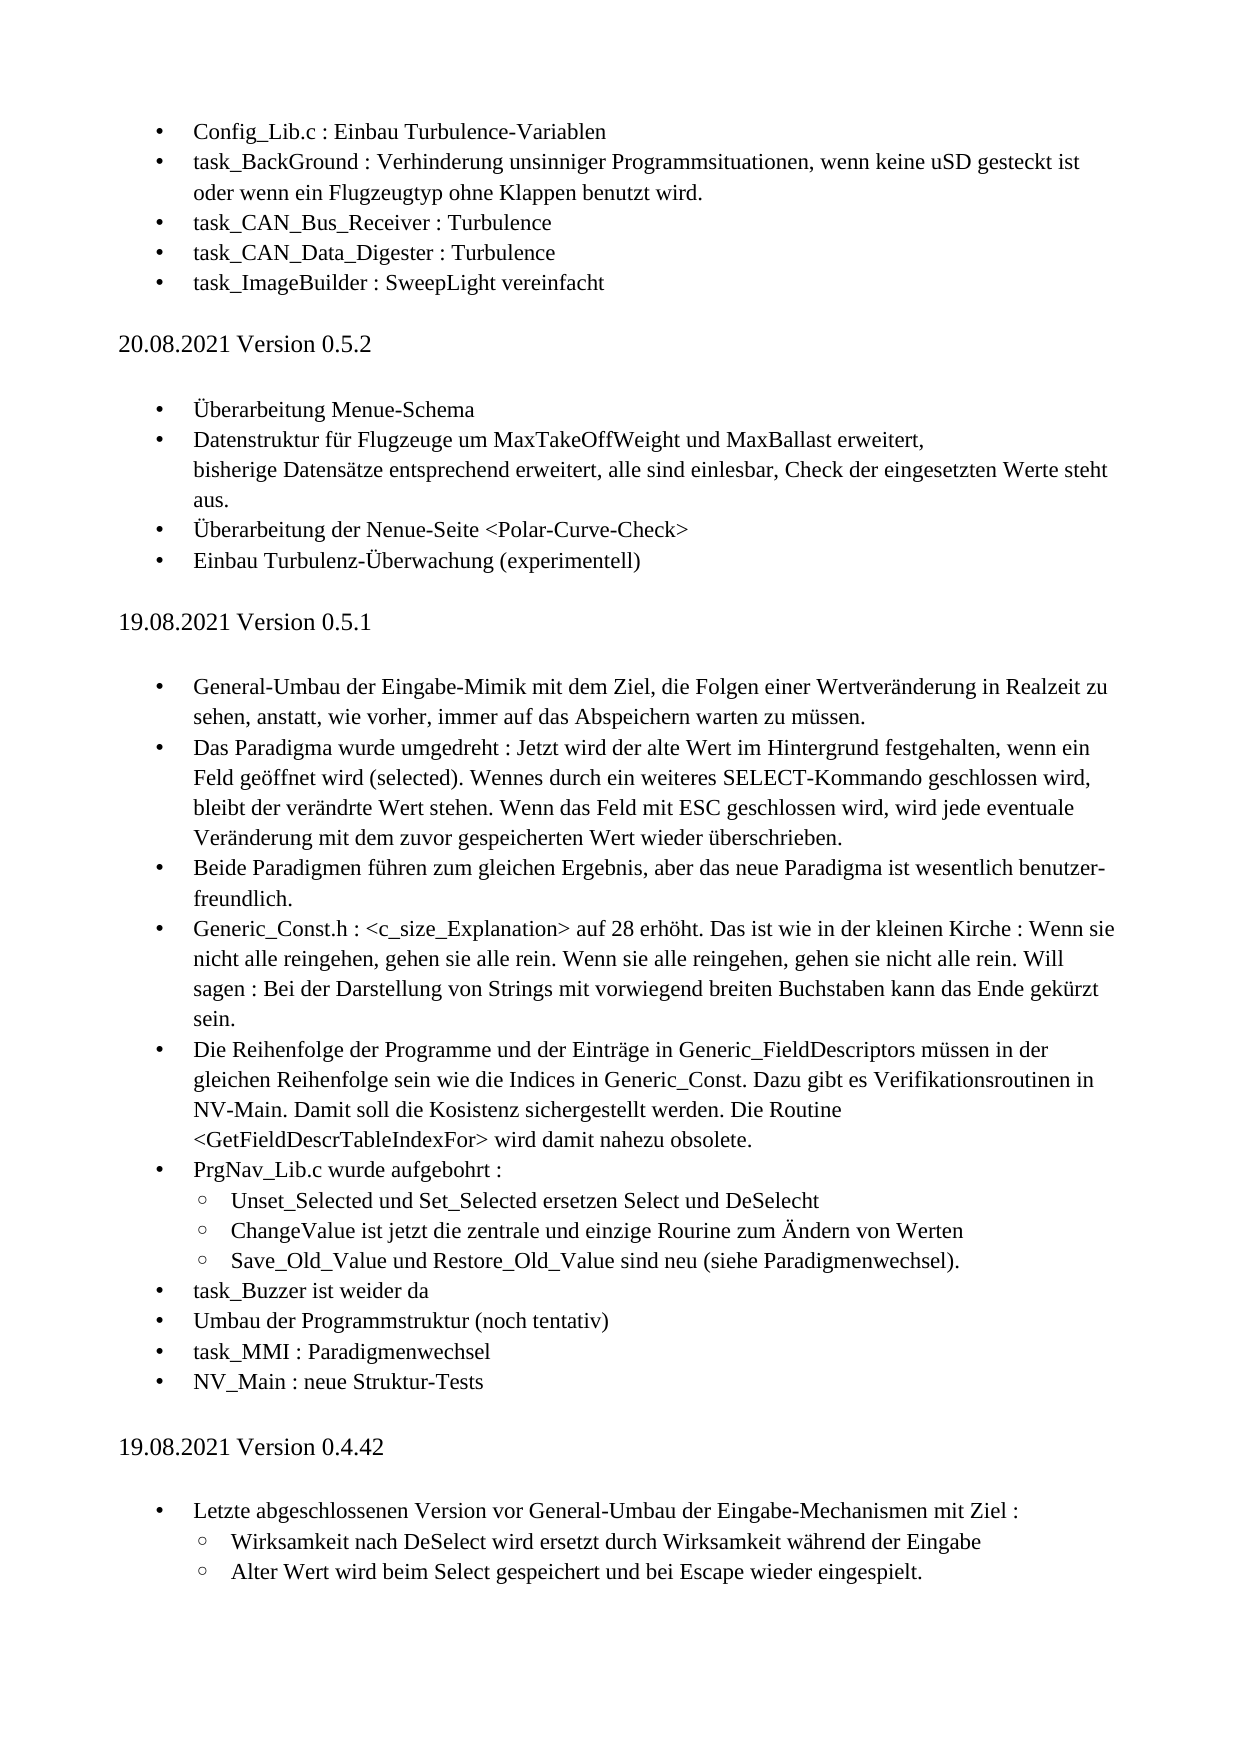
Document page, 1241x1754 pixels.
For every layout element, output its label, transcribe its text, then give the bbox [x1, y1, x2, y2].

list Beide Paradigmen führen zum gleichen Ergebnis, aber das neue Paradigma ist wesentlich benutzer-freundlich. [156, 854, 1122, 911]
text 19.08.2021 Version 0.5.1 [118, 607, 1122, 669]
text 20.08.2021 Version 0.5.2 [118, 329, 1122, 391]
list Überarbeitung der Nenue-Seite <Polar-Curve-Check> [156, 516, 1122, 543]
list Alter Wert wird beim Select gespeichert und bei Escape wieder eingespielt. [193, 1558, 1122, 1614]
list General-Umbau der Eingabe-Mimik mit dem Ziel, die Folgen einer Wertveränderung in Realzeit zu sehen, anstatt, wie vorher, immer auf das Abspeichern warten zu müssen. [156, 673, 1122, 730]
list task_CAN_Data_Digester : Turbulence [156, 239, 1122, 265]
list NV_Main : neue Struktur-Tests [156, 1368, 1122, 1427]
list Save_Old_Value und Restore_Old_Value sind neu (siehe Paradigmenwechsel). [193, 1247, 1122, 1273]
list task_CAN_Bus_Receiver : Turbulence [156, 209, 1122, 235]
list Unset_Selected und Set_Selected ersetzen Select und DeSelecht [193, 1187, 1122, 1213]
list Wirksamkeit nach DeSelect wird ersetzt durch Wirksamkeit während der Eingabe [193, 1528, 1122, 1554]
list PrgNav_Lib.c wurde aufgebohrt : [156, 1156, 1122, 1183]
list Einbau Turbulenz-Überwachung (experimentell) [156, 547, 1122, 603]
list Letzte abgeschlossenen Version vor General-Umbau der Eingabe-Mechanismen mit Ziel : [156, 1498, 1122, 1524]
list Generic_Const.h : <c_size_Explanation> auf 28 erhöht. Das ist wie in der kleinen Kirche : Wenn sie nicht alle reingehen, gehen sie alle rein. Wenn sie alle reingehen, gehen sie nicht alle rein. Will sagen : Bei der Darstellung von Strings mit vorwiegend breiten Buchstaben kann das Ende gekürzt sein. [156, 915, 1122, 1032]
list Die Reihenfolge der Programme und der Einträge in Generic_FieldDescriptors müssen in der gleichen Reihenfolge sein wie die Indices in Generic_Const. Dazu gibt es Verifikationsroutinen in NV-Main. Damit soll die Kosistenz sichergestellt werden. Die Routine <GetFieldDescrTableIndexFor> wird damit nahezu obsolete. [156, 1036, 1122, 1153]
list Datenstruktur für Flugzeuge um MaxTakeOffWeight und MaxBallast erweitert, bisherige Datensätze entsprechend erweitert, alle sind einlesbar, Check der eingesetzten Werte steht aus. [156, 426, 1122, 513]
list Umbau der Programmstruktur (noch tentativ) [156, 1307, 1122, 1334]
list ChangeValue ist jetzt die zentrale und einzige Rourine zum Ändern von Werten [193, 1217, 1122, 1243]
list task_MMI : Paradigmenwechsel [156, 1338, 1122, 1364]
list Überarbeitung Menue-Schema [156, 396, 1122, 422]
list Config_Lib.c : Einbau Turbulence-Variablen [156, 118, 1122, 144]
list task_ImageBuilder : SweepLight vereinfacht [156, 269, 1122, 326]
list Das Paradigma wurde umgedreht : Jetzt wird der alte Wert im Hintergrund festgehalten, wenn ein Feld geöffnet wird (selected). Wennes durch ein weiteres SELECT-Kommando geschlossen wird, bleibt der verändrte Wert stehen. Wenn das Feld mit ESC geschlossen wird, wird jede eventuale Veränderung mit dem zuvor gespeicherten Wert wieder überschrieben. [156, 733, 1122, 851]
list task_Buzzer ist weider da [156, 1277, 1122, 1304]
text 19.08.2021 Version 0.4.42 [118, 1432, 1122, 1460]
list task_BackGround : Verhinderung unsinniger Programmsituationen, wenn keine uSD gesteckt ist oder wenn ein Flugzeugtyp ohne Klappen benutzt wird. [156, 148, 1122, 205]
